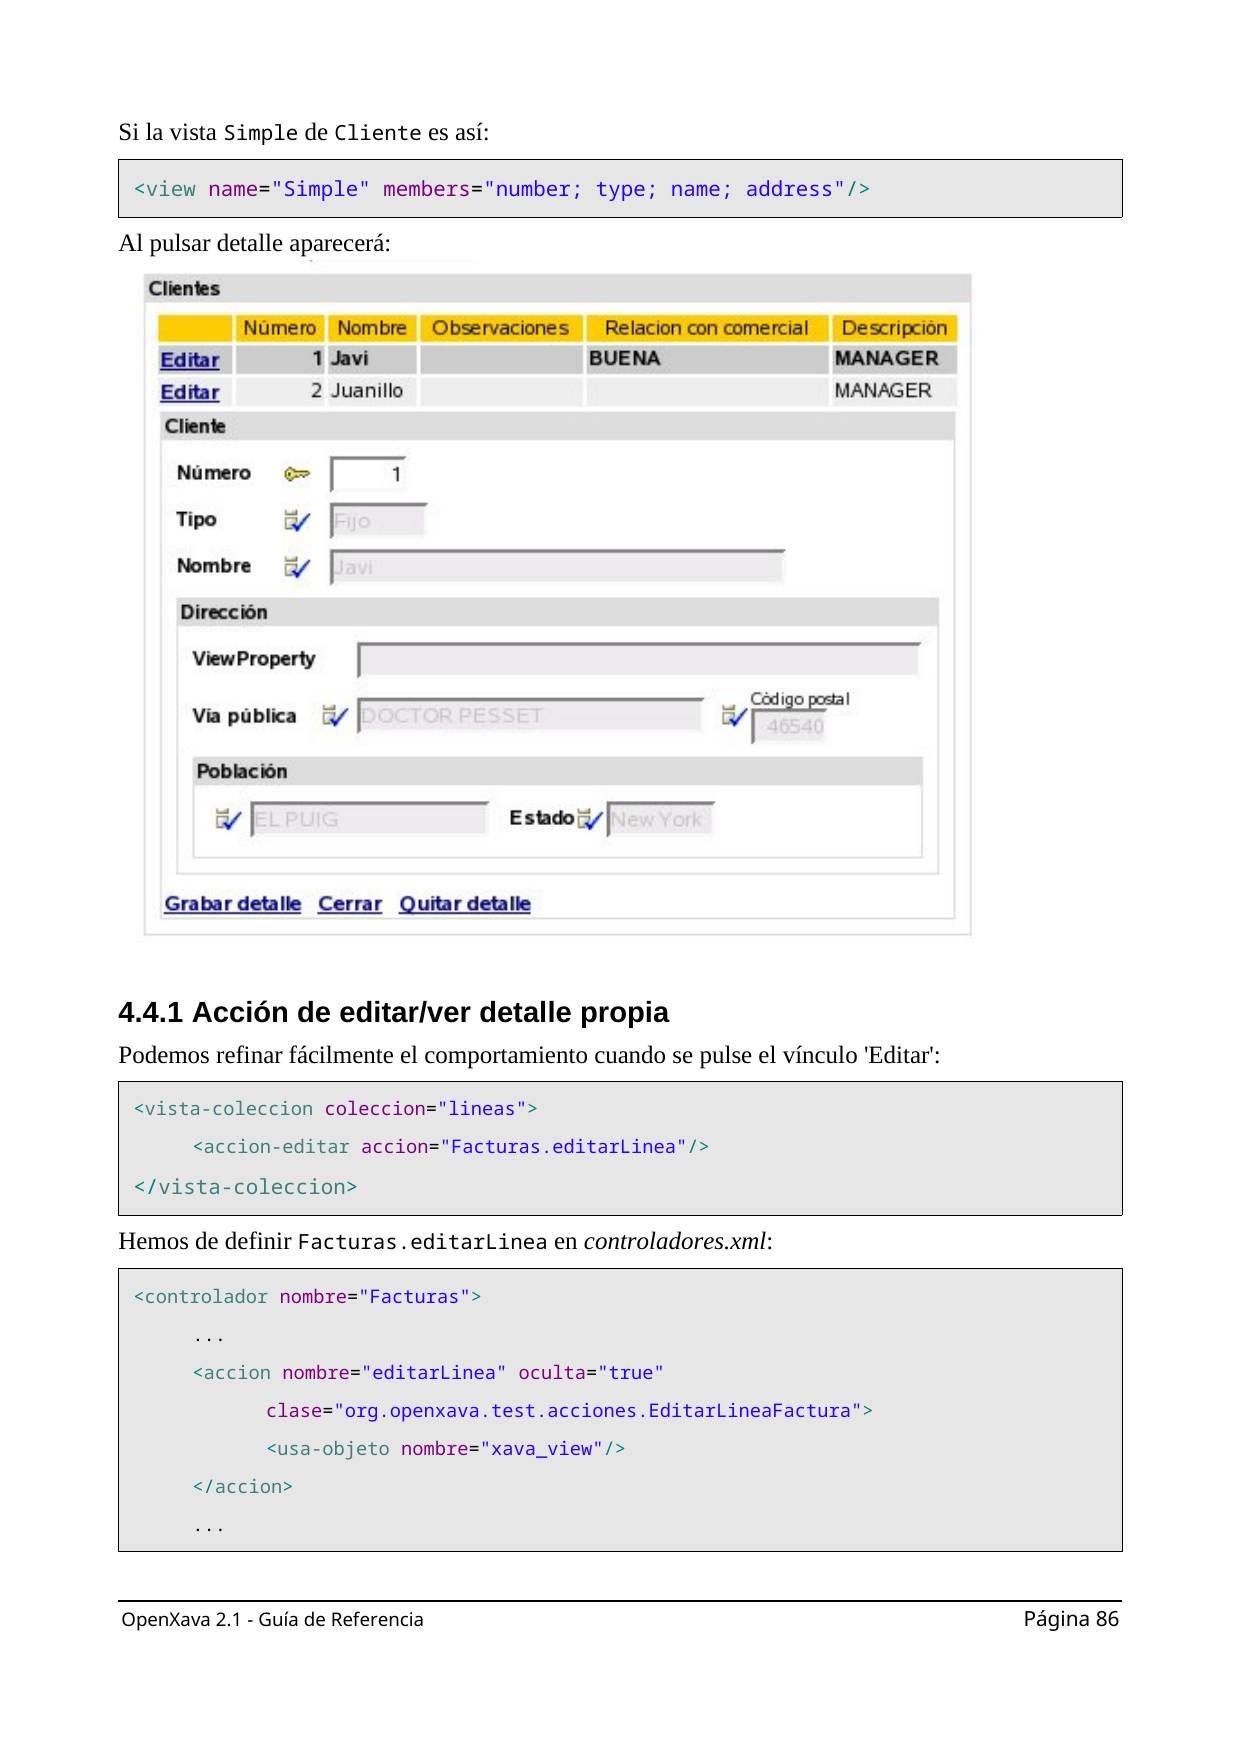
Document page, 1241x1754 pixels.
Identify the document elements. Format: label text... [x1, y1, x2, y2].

text <accion-editar accion="Facturas.editarLinea"/> [119, 1119, 1122, 1157]
text </accion> [119, 1458, 1122, 1496]
text <vista-coleccion coleccion="lineas"> [119, 1082, 1122, 1119]
text <controlador nombre="Facturas"> [119, 1269, 1122, 1306]
text Si la vista Simple de Cliente es así: [118, 118, 1122, 146]
text ... [119, 1306, 1122, 1344]
text ... [119, 1496, 1122, 1551]
text Al pulsar detalle aparecerá: [118, 229, 1122, 257]
picture [137, 260, 983, 943]
text <view name="Simple" members="number; type; name; address"/> [119, 160, 1122, 217]
text Podemos refinar fácilmente el comportamiento cuando se pulse el vínculo 'Editar': [118, 1041, 1122, 1068]
text clase="org.openxava.test.acciones.EditarLineaFactura"> [119, 1382, 1122, 1420]
text <accion nombre="editarLinea" oculta="true" [119, 1344, 1122, 1382]
text <usa-objeto nombre="xava_view"/> [119, 1420, 1122, 1458]
subtitle Acción de editar/ver detalle propia [118, 996, 1122, 1028]
text </vista-coleccion> [119, 1157, 1122, 1215]
text Hemos de definir Facturas.editarLinea en controladores.xml: [118, 1227, 1122, 1256]
